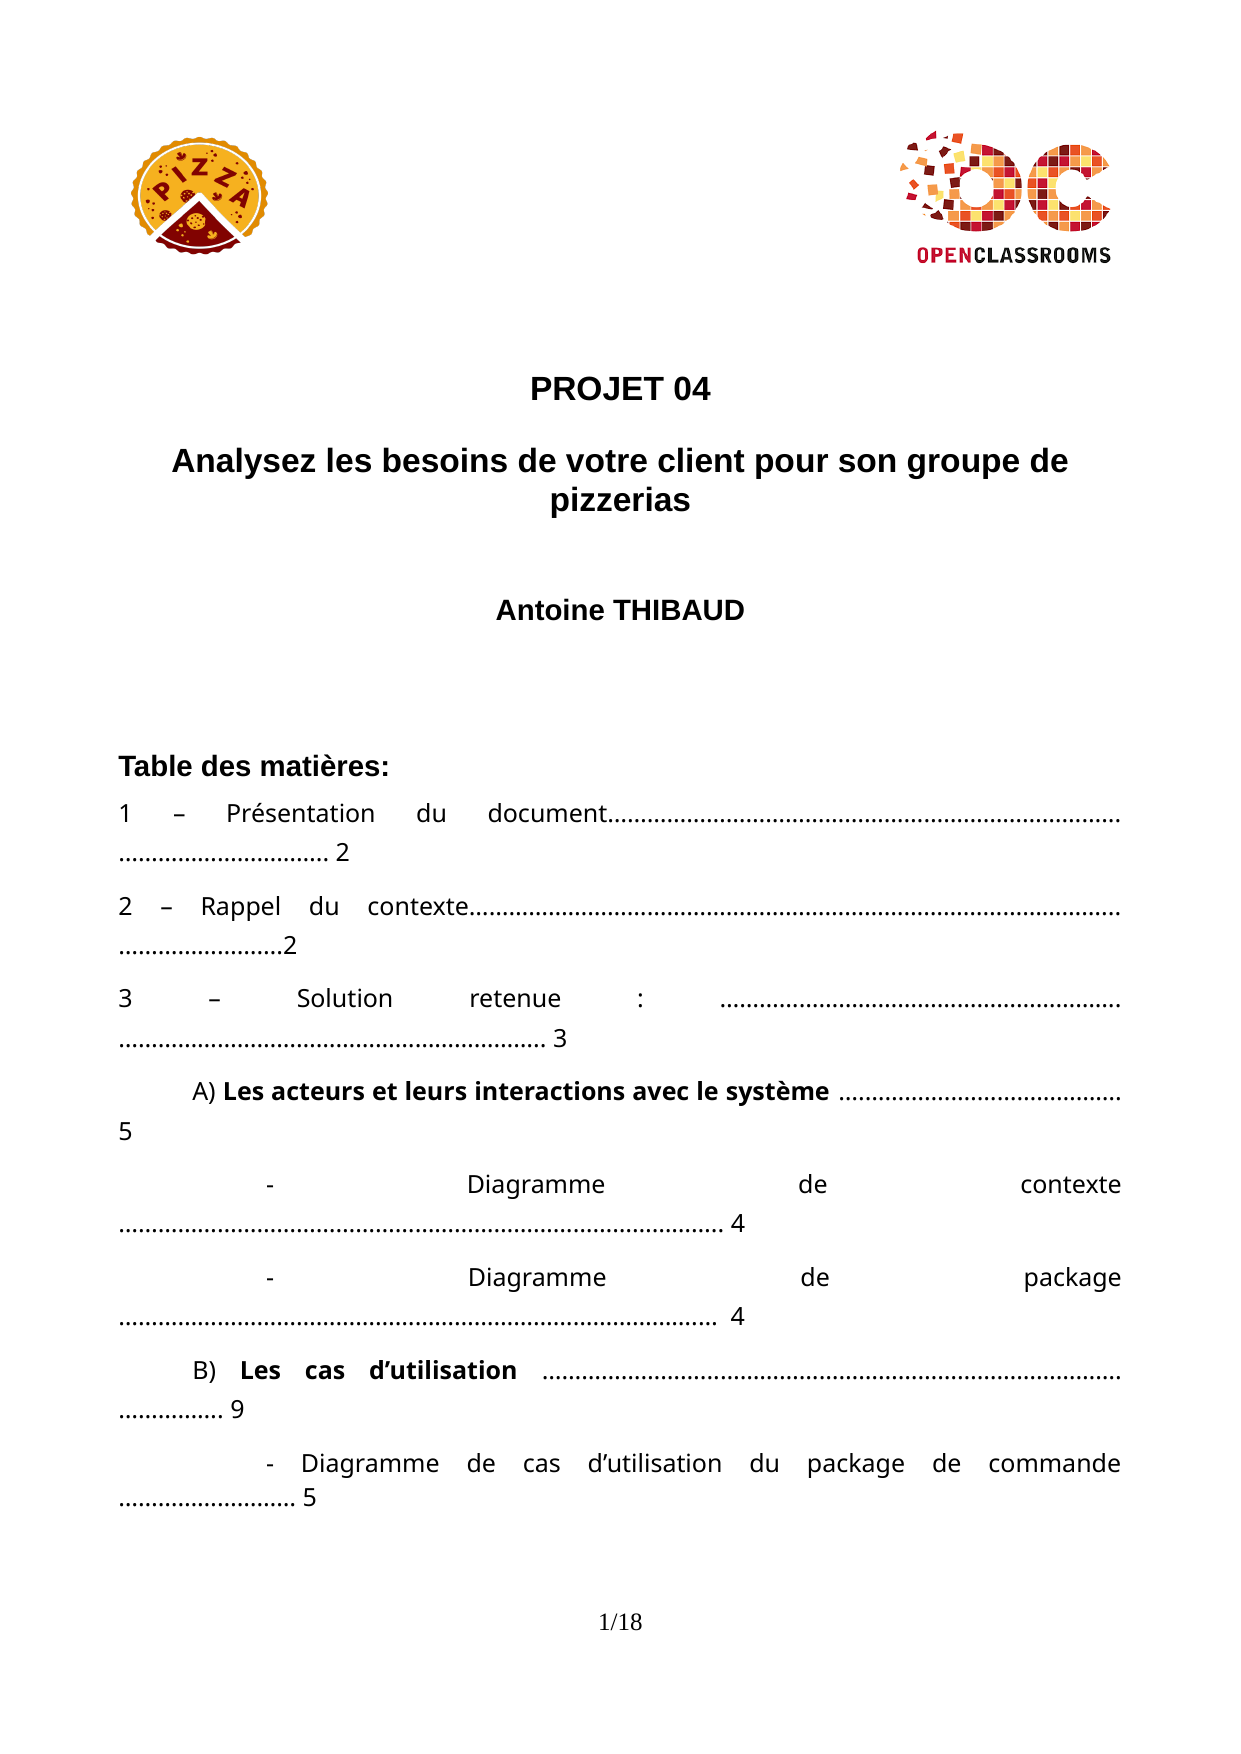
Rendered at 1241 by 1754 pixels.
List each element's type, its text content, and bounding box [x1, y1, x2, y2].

text - Diagramme de cas d’utilisation du package de commande ……………………… 5 [118, 1446, 1122, 1514]
picture [891, 116, 1118, 277]
text 1 – Présentation du document…………………………………………………………………...………………………….. 2 [118, 795, 1122, 868]
text 3 – Solution retenue : …………………………………………………….……………………………………………………….. 3 [118, 981, 1122, 1054]
text B) Les cas d’utilisation ……………………...…………………………………………………….……………. 9 [118, 1353, 1122, 1426]
text - Diagramme de package …………………………………………………………………………….… 4 [118, 1260, 1122, 1333]
text 2 – Rappel du contexte……………………………………………………………………………………...…………………….2 [118, 888, 1122, 961]
text A) Les acteurs et leurs interactions avec le système ….…………..……………………. 5 [118, 1074, 1122, 1147]
subtitle Table des matières: [118, 749, 1122, 783]
picture [117, 124, 282, 267]
text - Diagramme de contexte ……………………………………………………………………………….. 4 [118, 1167, 1122, 1240]
subtitle PROJET 04 [118, 369, 1122, 408]
subtitle Analysez les besoins de votre client pour son groupe de pizzerias [118, 441, 1122, 518]
subtitle Antoine THIBAUD [118, 593, 1122, 627]
